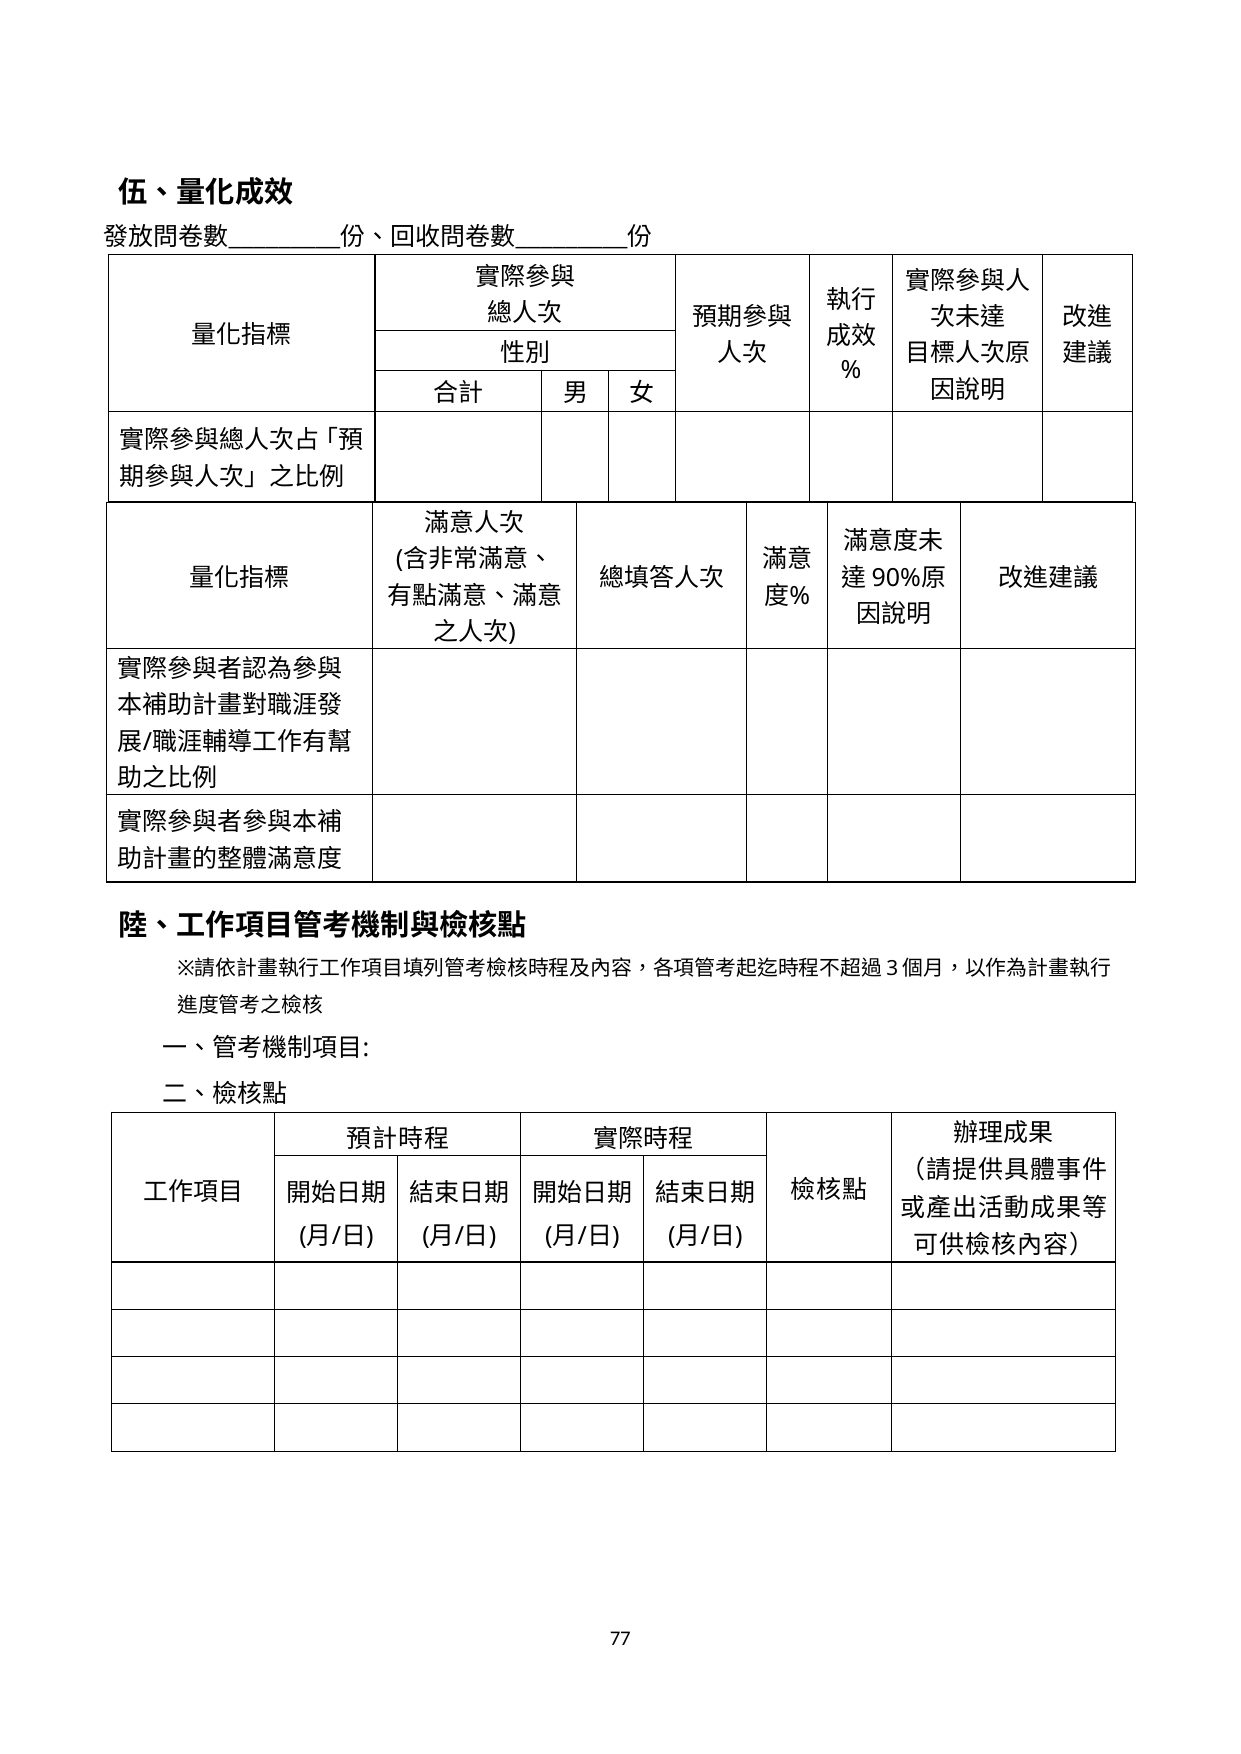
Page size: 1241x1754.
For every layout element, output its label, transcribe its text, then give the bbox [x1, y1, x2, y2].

table_cell 實際參與總人次占「預期參與人次」之比例 [109, 412, 374, 501]
table_header 實際參與人次未達 目標人次原因說明 [893, 255, 1042, 411]
text ※請依計畫執行工作項目填列管考檢核時程及內容，各項管考起迄時程不超過3個月，以作為計畫執行進度管考之檢核 [177, 945, 1122, 1020]
table_header 檢核點 [767, 1113, 891, 1261]
table_cell 實際參與者參與本補助計畫的整體滿意度 [107, 795, 372, 881]
table_cell [644, 1404, 766, 1451]
table_header 預期參與人次 [676, 255, 809, 411]
table_cell 女 [609, 371, 675, 411]
table_cell [373, 649, 576, 794]
table_cell [676, 412, 809, 501]
table_header 實際參與 總人次 [376, 255, 675, 330]
table_header 改進建議 [961, 503, 1135, 648]
table_cell [275, 1404, 397, 1451]
table_cell [961, 649, 1135, 794]
table_cell [398, 1263, 520, 1309]
table_cell [112, 1263, 274, 1309]
table_cell [767, 1263, 891, 1309]
table_cell [747, 795, 827, 881]
table_cell [577, 649, 746, 794]
text 陸、工作項目管考機制與檢核點 [118, 895, 1122, 945]
table_cell [398, 1357, 520, 1403]
table_cell [767, 1404, 891, 1451]
table_cell [275, 1263, 397, 1309]
text 二、檢核點 [162, 1066, 1122, 1112]
table_cell 合計 [376, 371, 541, 411]
table_cell [892, 1263, 1115, 1309]
table_header 辦理成果 （請提供具體事件或產出活動成果等可供檢核內容） [892, 1113, 1115, 1261]
table_header 改進建議 [1043, 255, 1132, 411]
table_cell [521, 1263, 643, 1309]
table_cell [521, 1310, 643, 1356]
table_cell [577, 795, 746, 881]
table_cell [644, 1310, 766, 1356]
table_cell [767, 1310, 891, 1356]
table_cell [112, 1404, 274, 1451]
table_header 滿意人次 (含非常滿意、 有點滿意、滿意之人次) [373, 503, 576, 648]
table_cell [275, 1357, 397, 1403]
table_header 總填答人次 [577, 503, 746, 648]
table_cell [892, 1357, 1115, 1403]
table_header 預計時程 [275, 1113, 520, 1155]
table_header 量化指標 [109, 255, 374, 411]
table_cell 開始日期 (月/日) [275, 1156, 397, 1261]
table_cell [376, 412, 541, 501]
table_cell 實際參與者認為參與本補助計畫對職涯發展/職涯輔導工作有幫助之比例 [107, 649, 372, 794]
table_cell [644, 1357, 766, 1403]
table_cell 性別 [376, 331, 675, 370]
table_cell [892, 1404, 1115, 1451]
table_cell [542, 412, 608, 501]
table_cell [112, 1357, 274, 1403]
table_cell [892, 1310, 1115, 1356]
table_cell [828, 649, 960, 794]
table_cell [828, 795, 960, 881]
table_cell [1043, 412, 1132, 501]
table_cell [521, 1357, 643, 1403]
table_cell [609, 412, 675, 501]
table_cell [521, 1404, 643, 1451]
text 伍、量化成效 [118, 162, 1122, 212]
table_cell [373, 795, 576, 881]
table_cell [747, 649, 827, 794]
text 一、管考機制項目: [162, 1020, 1122, 1066]
table_cell 開始日期 (月/日) [521, 1156, 643, 1261]
table_cell [398, 1310, 520, 1356]
table_cell [767, 1357, 891, 1403]
table_header 量化指標 [107, 503, 372, 648]
table_header 執行成效% [810, 255, 892, 411]
table_cell 男 [542, 371, 608, 411]
table_header 實際時程 [521, 1113, 766, 1155]
table_cell 結束日期 (月/日) [644, 1156, 766, 1261]
table_cell 結束日期 (月/日) [398, 1156, 520, 1261]
table_cell [112, 1310, 274, 1356]
table_cell [810, 412, 892, 501]
table_cell [275, 1310, 397, 1356]
table_cell [644, 1263, 766, 1309]
table_header 工作項目 [112, 1113, 274, 1261]
table_cell [398, 1404, 520, 1451]
table_header 滿意度未達90%原因說明 [828, 503, 960, 648]
table_cell [893, 412, 1042, 501]
text 發放問卷數_________份、回收問卷數_________份 [103, 212, 1122, 254]
table_header 滿意度% [747, 503, 827, 648]
table_cell [961, 795, 1135, 881]
